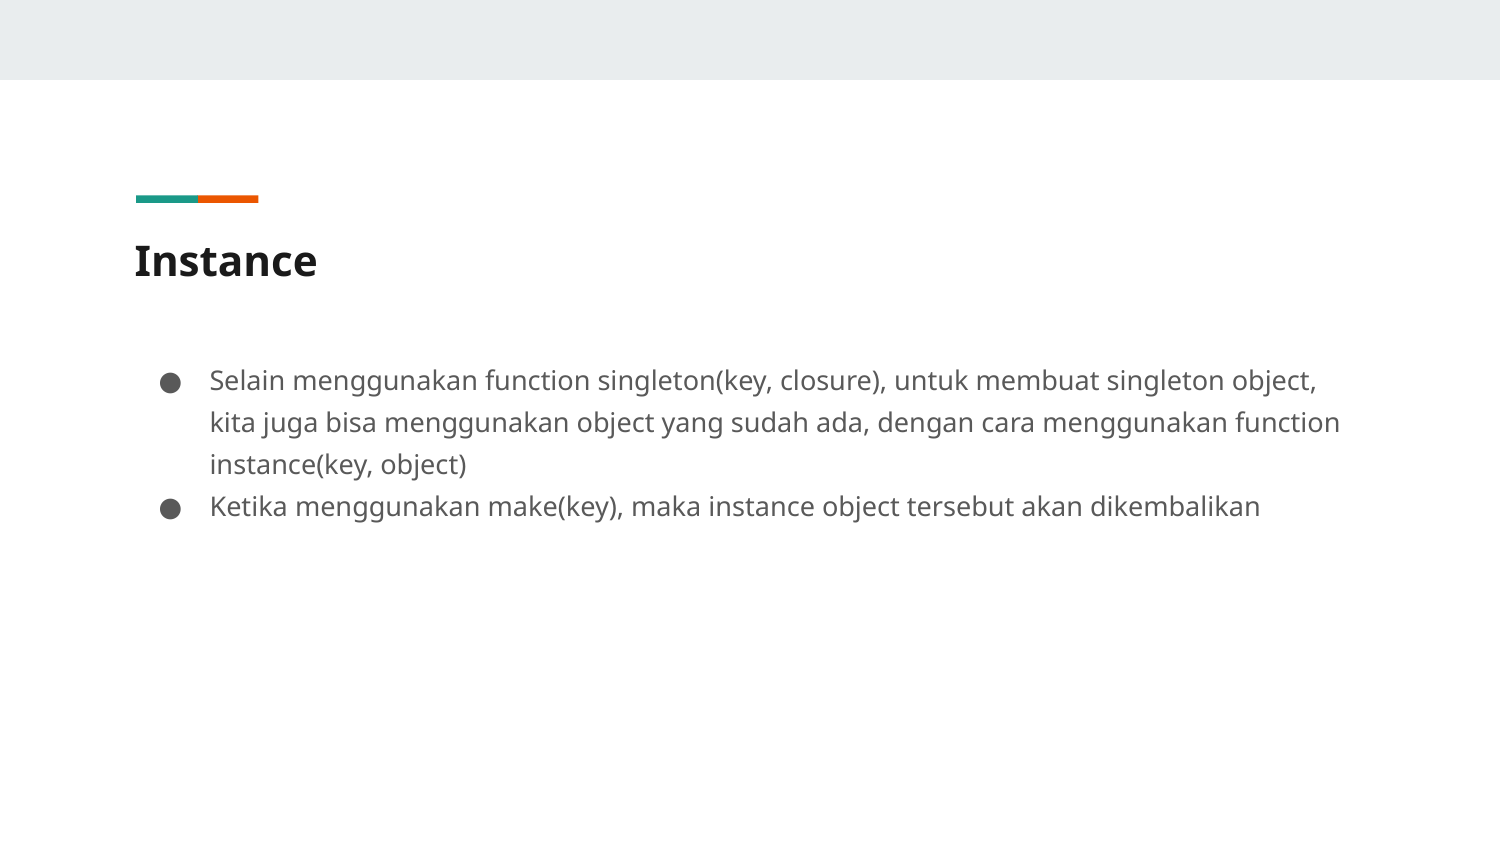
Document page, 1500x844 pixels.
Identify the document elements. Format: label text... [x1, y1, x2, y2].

list Selain menggunakan function singleton(key, closure), untuk membuat singleton object, kita juga bisa menggunakan object yang sudah ada, dengan cara menggunakan function instance(key, object) Ketika menggunakan make(key), maka instance object tersebut akan dikembalikan [119, 341, 1381, 712]
title Instance [119, 216, 1381, 305]
